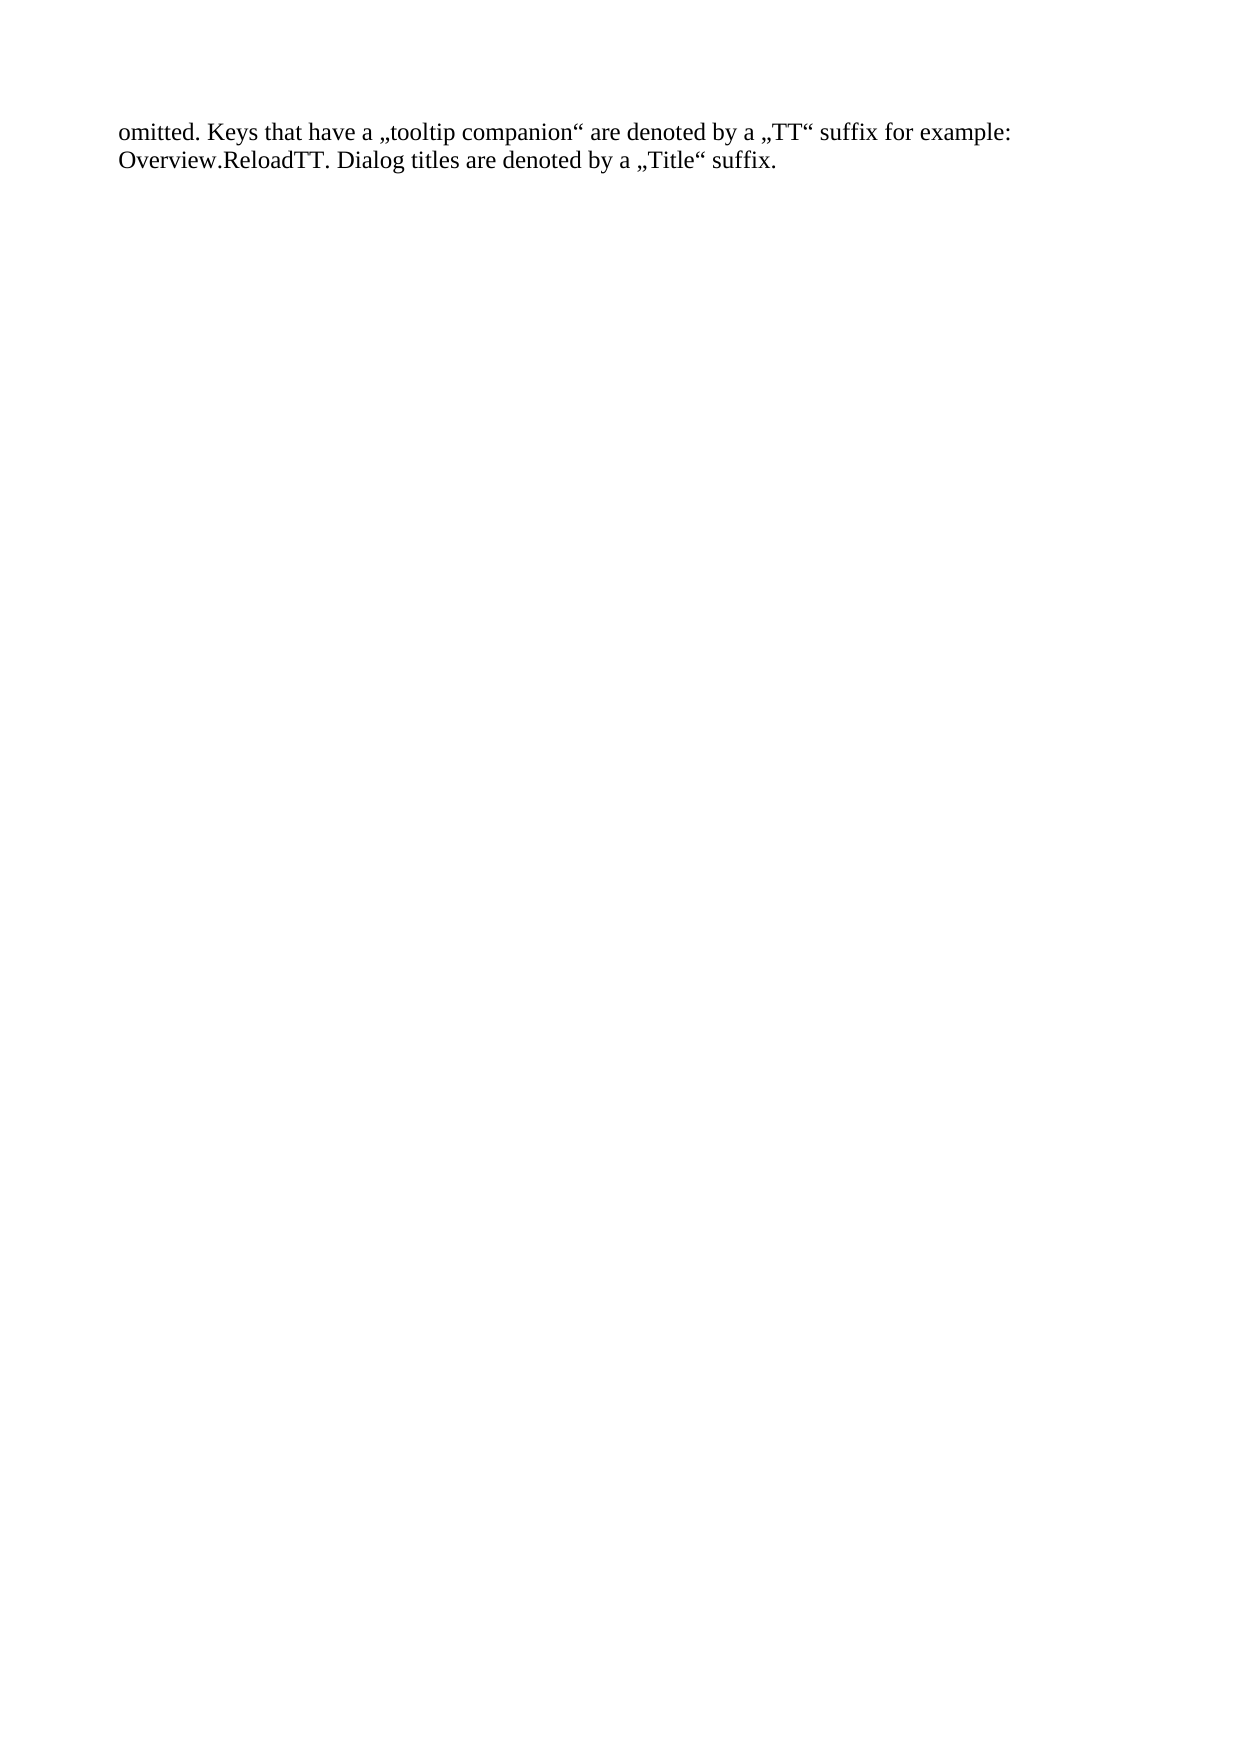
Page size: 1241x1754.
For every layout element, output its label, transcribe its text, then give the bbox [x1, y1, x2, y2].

text omitted. Keys that have a „tooltip companion“ are denoted by a „TT“ suffix for example: Overview.ReloadTT. Dialog titles are denoted by a „Title“ suffix. [118, 118, 1122, 173]
